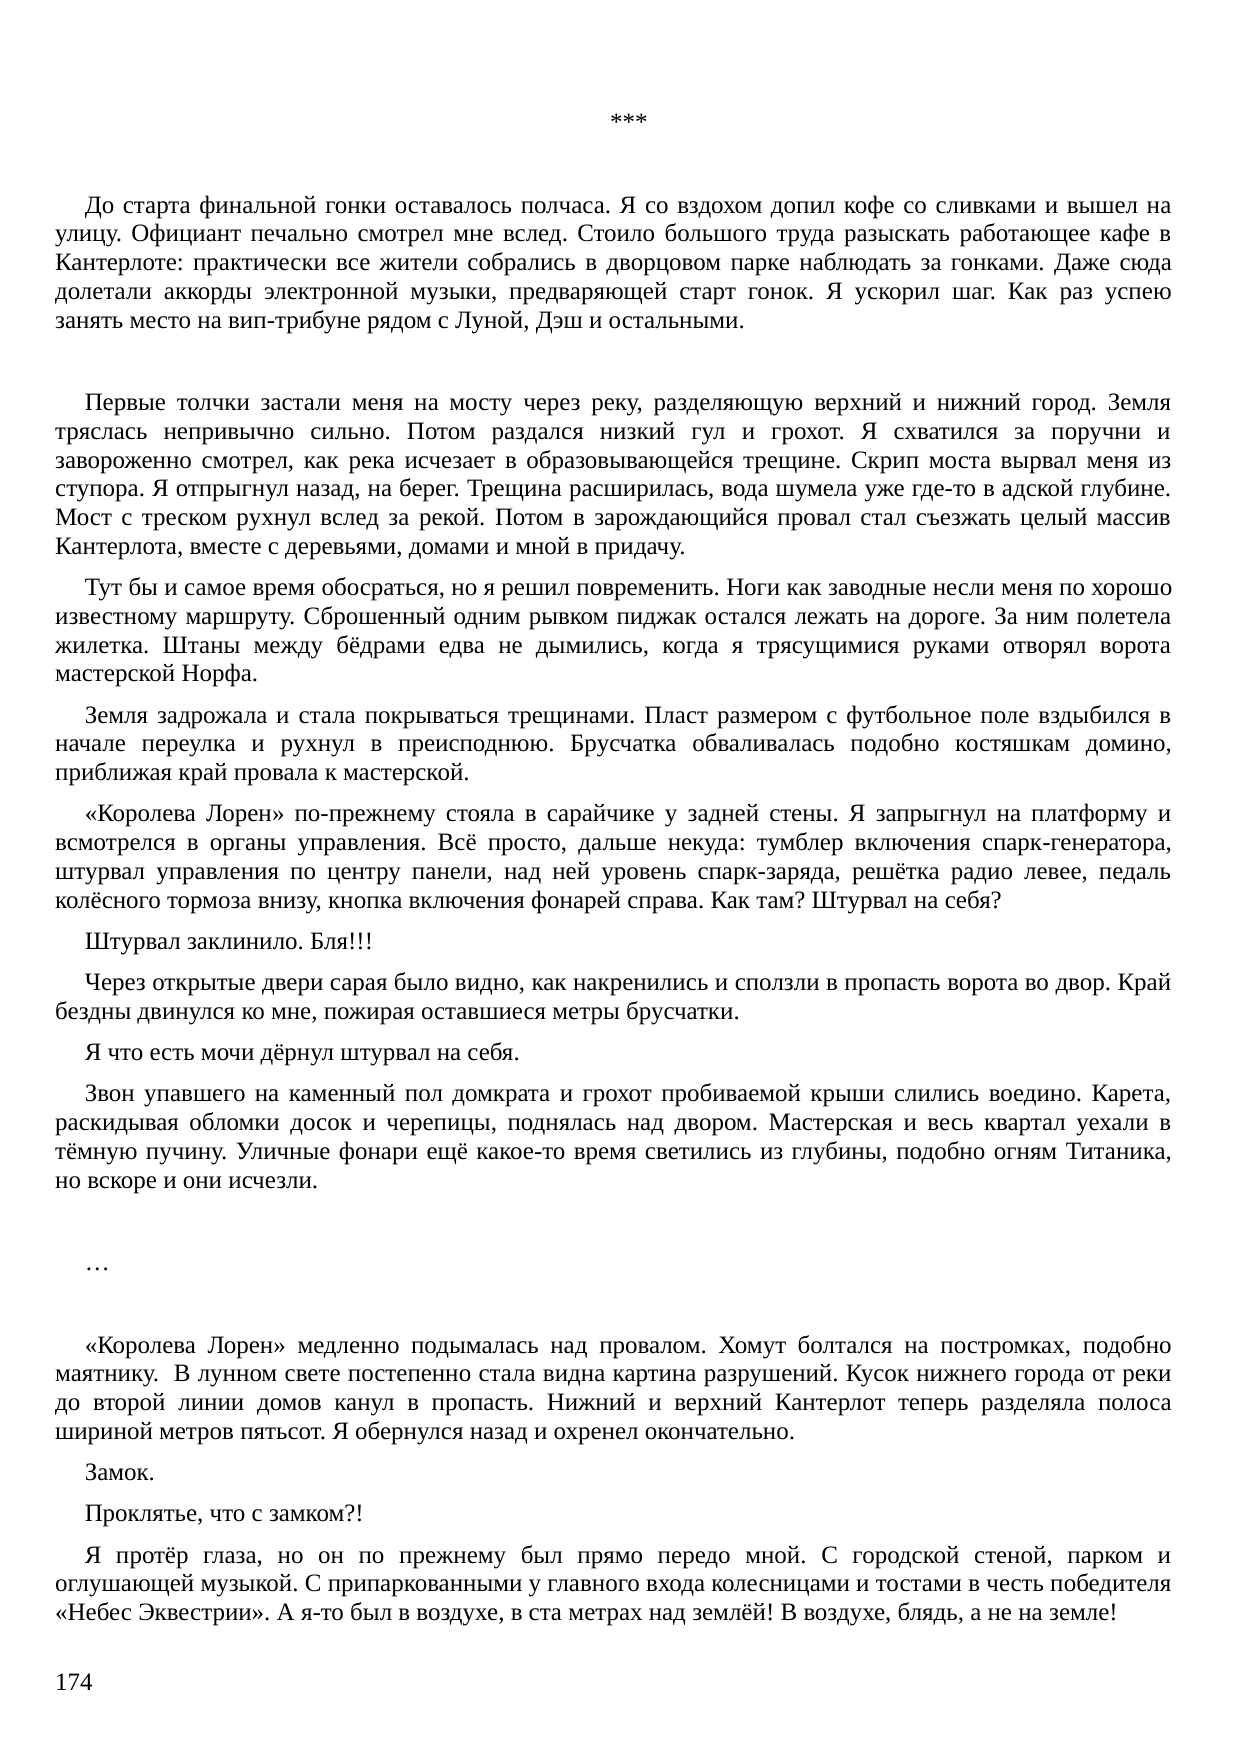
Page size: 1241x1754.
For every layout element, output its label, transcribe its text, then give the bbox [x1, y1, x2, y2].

text Я протёр глаза, но он по прежнему был прямо передо мной. С городской стеной, парком и оглушающей музыкой. С припаркованными у главного входа колесницами и тостами в честь победителя «Небес Эквестрии». А я-то был в воздухе, в ста метрах над землёй! В воздухе, блядь, а не на земле! [55, 1540, 1173, 1626]
text *** [55, 107, 1173, 136]
text Тут бы и самое время обосраться, но я решил повременить. Ноги как заводные несли меня по хорошо известному маршруту. Сброшенный одним рывком пиджак остался лежать на дороге. За ним полетела жилетка. Штаны между бёдрами едва не дымились, когда я трясущимися руками отворял ворота мастерской Норфа. [55, 572, 1173, 687]
text Замок. [55, 1457, 1173, 1486]
text До старта финальной гонки оставалось полчаса. Я со вздохом допил кофе со сливками и вышел на улицу. Официант печально смотрел мне вслед. Стоило большого труда разыскать работающее кафе в Кантерлоте: практически все жители собрались в дворцовом парке наблюдать за гонками. Даже сюда долетали аккорды электронной музыки, предваряющей старт гонок. Я ускорил шаг. Как раз успею занять место на вип-трибуне рядом с Луной, Дэш и остальными. [55, 190, 1173, 333]
text Первые толчки застали меня на мосту через реку, разделяющую верхний и нижний город. Земля тряслась непривычно сильно. Потом раздался низкий гул и грохот. Я схватился за поручни и завороженно смотрел, как река исчезает в образовывающейся трещине. Скрип моста вырвал меня из ступора. Я отпрыгнул назад, на берег. Трещина расширилась, вода шумела уже где-то в адской глубине. Мост с треском рухнул вслед за рекой. Потом в зарождающийся провал стал съезжать целый массив Кантерлота, вместе с деревьями, домами и мной в придачу. [55, 387, 1173, 560]
text «Королева Лорен» медленно подымалась над провалом. Хомут болтался на постромках, подобно маятнику. В лунном свете постепенно стала видна картина разрушений. Кусок нижнего города от реки до второй линии домов канул в пропасть. Нижний и верхний Кантерлот теперь разделяла полоса шириной метров пятьсот. Я обернулся назад и охренел окончательно. [55, 1330, 1173, 1445]
text Проклятье, что с замком?! [55, 1498, 1173, 1527]
text Через открытые двери сарая было видно, как накренились и сползли в пропасть ворота во двор. Край бездны двинулся ко мне, пожирая оставшиеся метры брусчатки. [55, 967, 1173, 1025]
text Звон упавшего на каменный пол домкрата и грохот пробиваемой крыши слились воедино. Карета, раскидывая обломки досок и черепицы, поднялась над двором. Мастерская и весь квартал уехали в тёмную пучину. Уличные фонари ещё какое-то время светились из глубины, подобно огням Титаника, но вскоре и они исчезли. [55, 1078, 1173, 1193]
text Штурвал заклинило. Бля!!! [55, 926, 1173, 955]
text Земля задрожала и стала покрываться трещинами. Пласт размером с футбольное поле вздыбился в начале переулка и рухнул в преисподнюю. Брусчатка обваливалась подобно костяшкам домино, приближая край провала к мастерской. [55, 700, 1173, 786]
text «Королева Лорен» по-прежнему стояла в сарайчике у задней стены. Я запрыгнул на платформу и всмотрелся в органы управления. Всё просто, дальше некуда: тумблер включения спарк-генератора, штурвал управления по центру панели, над ней уровень спарк-заряда, решётка радио левее, педаль колёсного тормоза внизу, кнопка включения фонарей справа. Как там? Штурвал на себя? [55, 798, 1173, 913]
text Я что есть мочи дёрнул штурвал на себя. [55, 1037, 1173, 1066]
text … [55, 1247, 1173, 1276]
